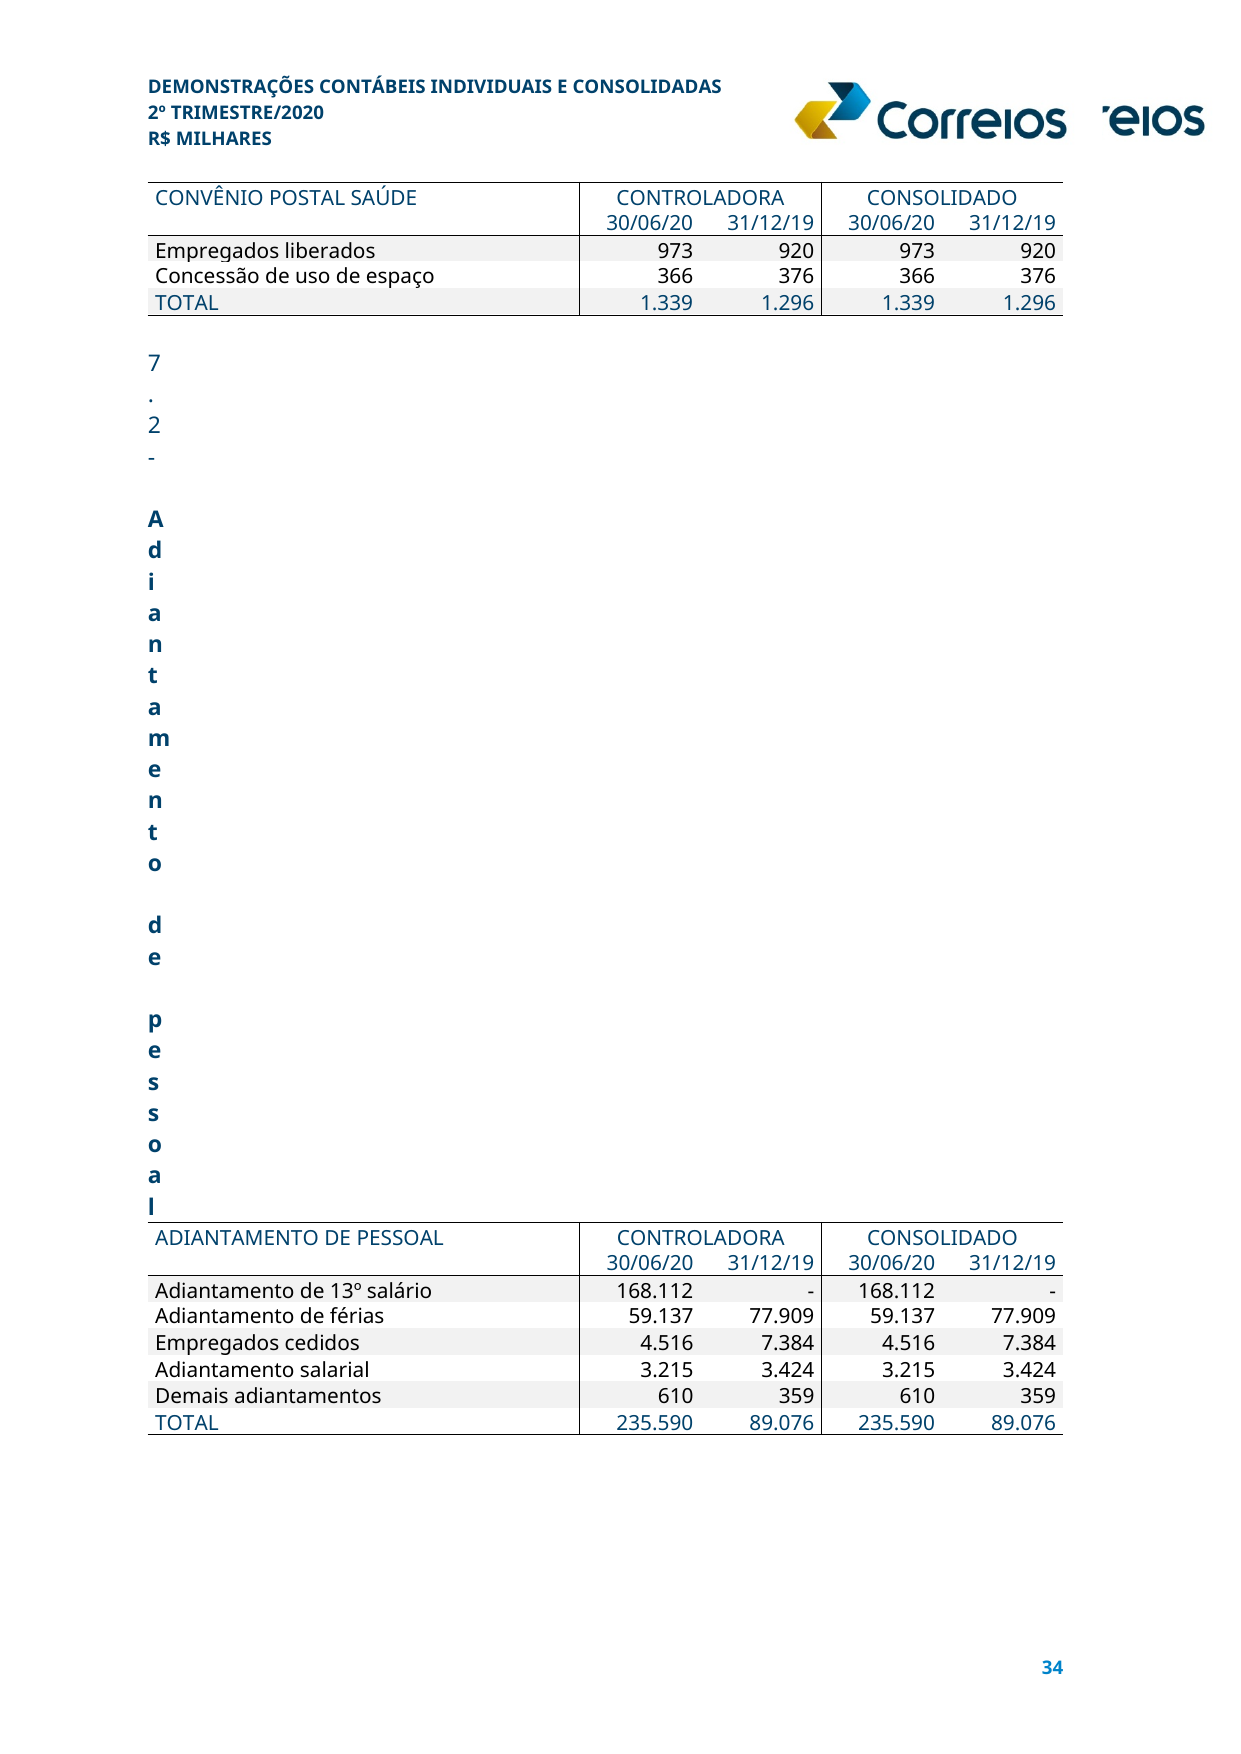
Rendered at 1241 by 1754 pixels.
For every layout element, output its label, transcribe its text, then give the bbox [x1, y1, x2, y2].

table_cell 3.215 [822, 1355, 942, 1381]
table_cell [515, 1355, 579, 1381]
table_cell [515, 1249, 579, 1275]
table_cell 59.137 [580, 1302, 701, 1328]
table_cell 89.076 [942, 1408, 1063, 1434]
table_cell 973 [580, 236, 700, 261]
table_cell TOTAL [148, 288, 515, 314]
table_cell 31/12/19 [942, 208, 1063, 235]
table_header CONSOLIDADO [822, 1223, 1063, 1248]
table_header CONTROLADORA [580, 183, 821, 208]
table_cell 610 [822, 1381, 942, 1408]
table_cell 376 [700, 261, 821, 288]
table_cell 31/12/19 [942, 1249, 1063, 1275]
table_cell [515, 1328, 579, 1355]
table_cell 920 [942, 236, 1063, 261]
table_cell 610 [580, 1381, 701, 1408]
table_cell 1.296 [700, 288, 821, 314]
table_cell 359 [701, 1381, 821, 1408]
table_cell [515, 1381, 579, 1408]
table_cell [515, 1302, 579, 1328]
table_cell 7.384 [942, 1328, 1063, 1355]
table_cell 366 [822, 261, 942, 288]
table_cell 7.384 [701, 1328, 821, 1355]
table_cell [515, 288, 579, 314]
table_cell 3.215 [580, 1355, 701, 1381]
table_cell Adiantamento de 13º salário [148, 1276, 515, 1302]
table_cell 973 [822, 236, 942, 261]
table_cell 31/12/19 [701, 1249, 821, 1275]
table_cell [515, 236, 579, 261]
table_cell 1.339 [580, 288, 700, 314]
table_cell 4.516 [580, 1328, 701, 1355]
table_cell 3.424 [942, 1355, 1063, 1381]
table_cell 4.516 [822, 1328, 942, 1355]
table_cell Concessão de uso de espaço [148, 261, 515, 288]
table_cell 30/06/20 [580, 1249, 701, 1275]
table_cell [515, 261, 579, 288]
table_cell 366 [580, 261, 700, 288]
table_cell Empregados liberados [148, 236, 515, 261]
table_cell 235.590 [580, 1408, 701, 1434]
table_cell 77.909 [701, 1302, 821, 1328]
table_cell [515, 1408, 579, 1434]
table_header ADIANTAMENTO DE PESSOAL [148, 1223, 515, 1248]
table_cell 30/06/20 [580, 208, 700, 235]
table_cell - [701, 1276, 821, 1302]
table_cell 920 [700, 236, 821, 261]
table_cell TOTAL [148, 1408, 515, 1434]
table_cell 359 [942, 1381, 1063, 1408]
table_header [515, 183, 579, 208]
table_cell 168.112 [580, 1276, 701, 1302]
table_cell Adiantamento salarial [148, 1355, 515, 1381]
table_header CONSOLIDADO [822, 183, 1063, 208]
table_cell 89.076 [701, 1408, 821, 1434]
table_cell Adiantamento de férias [148, 1302, 515, 1328]
table_cell - [942, 1276, 1063, 1302]
table_cell [148, 208, 515, 235]
table_cell [148, 1249, 515, 1275]
table_cell 168.112 [822, 1276, 942, 1302]
table_cell 376 [942, 261, 1063, 288]
table_cell Empregados cedidos [148, 1328, 515, 1355]
table_cell 59.137 [822, 1302, 942, 1328]
table_cell Demais adiantamentos [148, 1381, 515, 1408]
table_cell 30/06/20 [822, 208, 942, 235]
table_cell 30/06/20 [822, 1249, 942, 1275]
table_cell [515, 1276, 579, 1302]
table_cell 1.296 [942, 288, 1063, 314]
table_cell 31/12/19 [700, 208, 821, 235]
table_header [515, 1223, 579, 1248]
table_header CONVÊNIO POSTAL SAÚDE [148, 183, 515, 208]
table_header CONTROLADORA [580, 1223, 821, 1248]
table_cell [515, 208, 579, 235]
table_cell 1.339 [822, 288, 942, 314]
table_cell 235.590 [822, 1408, 942, 1434]
table_cell 3.424 [701, 1355, 821, 1381]
table_cell 77.909 [942, 1302, 1063, 1328]
